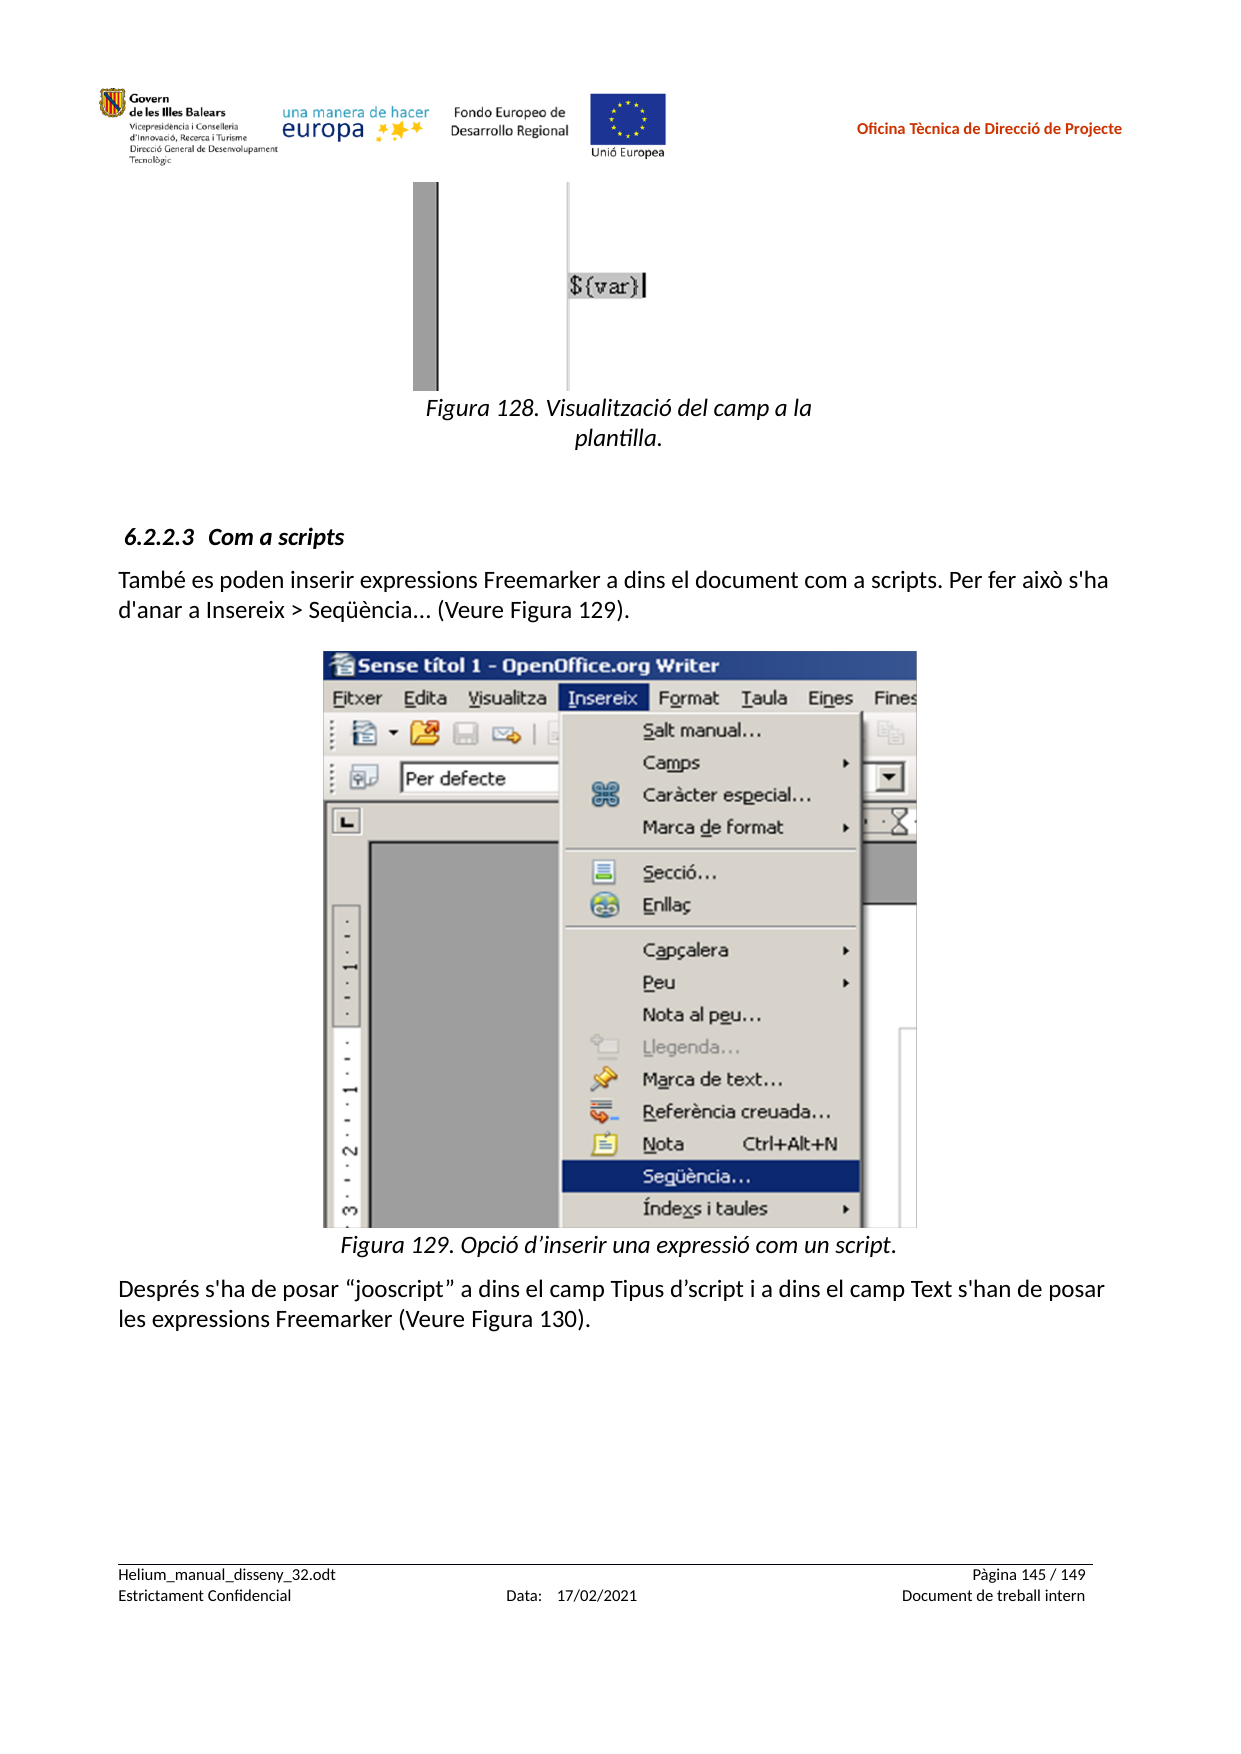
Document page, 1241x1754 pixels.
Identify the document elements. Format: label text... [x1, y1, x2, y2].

picture [99, 87, 668, 166]
text Figura 128. Visualització del camp a la plantilla. [380, 392, 860, 453]
picture [411, 180, 829, 392]
subtitle Com a scripts [118, 521, 1122, 551]
text També es poden inserir expressions Freemarker a dins el document com a scripts. Per fer això s'ha d'anar a Insereix > Seqüència... (Veure Figura 129). [118, 564, 1122, 625]
text Figura 129. Opció d’inserir una expressió com un script. [281, 1230, 959, 1260]
text Després s'ha de posar “jooscript” a dins el camp Tipus d’script i a dins el camp Text s'han de posar les expressions Freemarker (Veure Figura 130). [118, 637, 1122, 1334]
picture [321, 649, 919, 1230]
